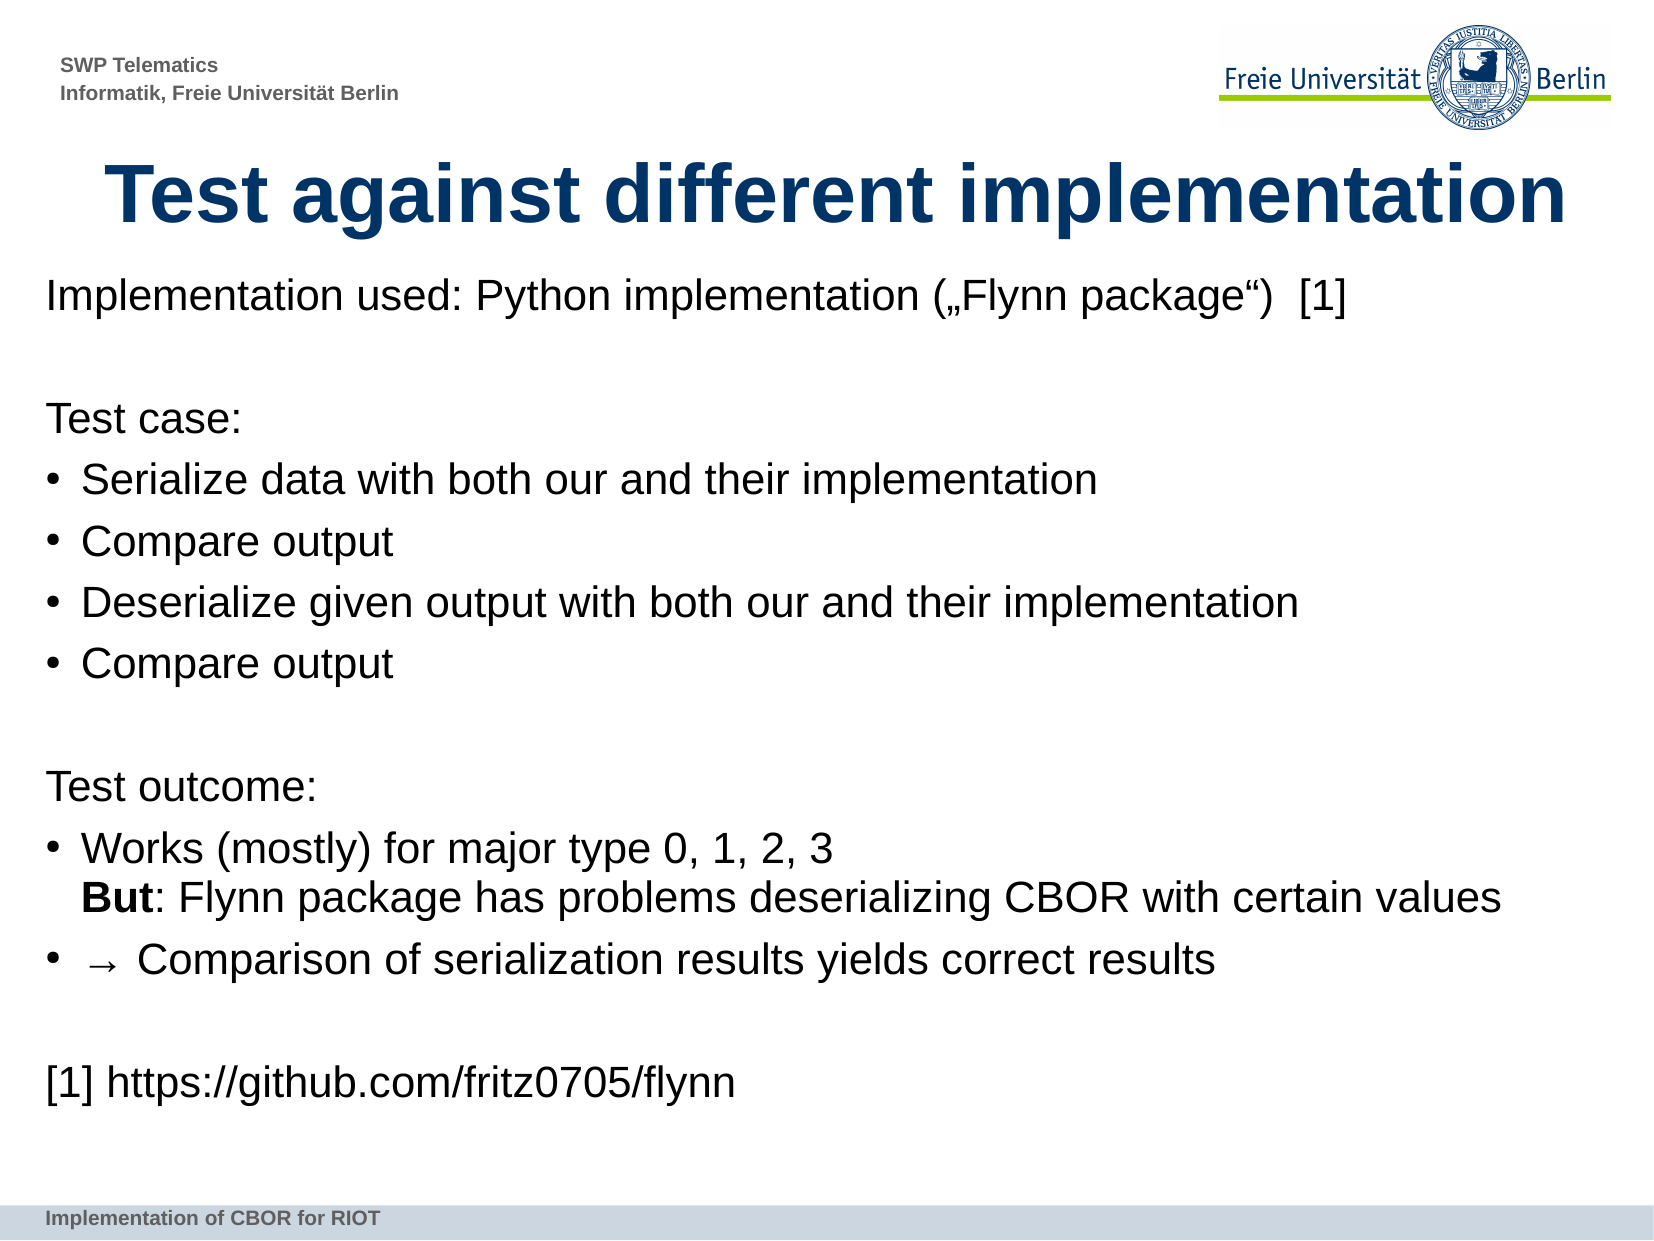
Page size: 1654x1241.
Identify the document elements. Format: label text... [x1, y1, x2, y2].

title Test against different implementation [45, 147, 1609, 260]
picture [1219, 25, 1611, 130]
list Implementation used: Python implementation („Flynn package“) [1] Test case: Serialize data with both our and their implementation Compare output Deserialize given output with both our and their implementation Compare output Test outcome: Works (mostly) for major type 0, 1, 2, 3 But: Flynn package has problems deserializing CBOR with certain values → Comparison of serialization results yields correct results [1] https://github.com/fritz0705/flynn [45, 270, 1609, 1175]
